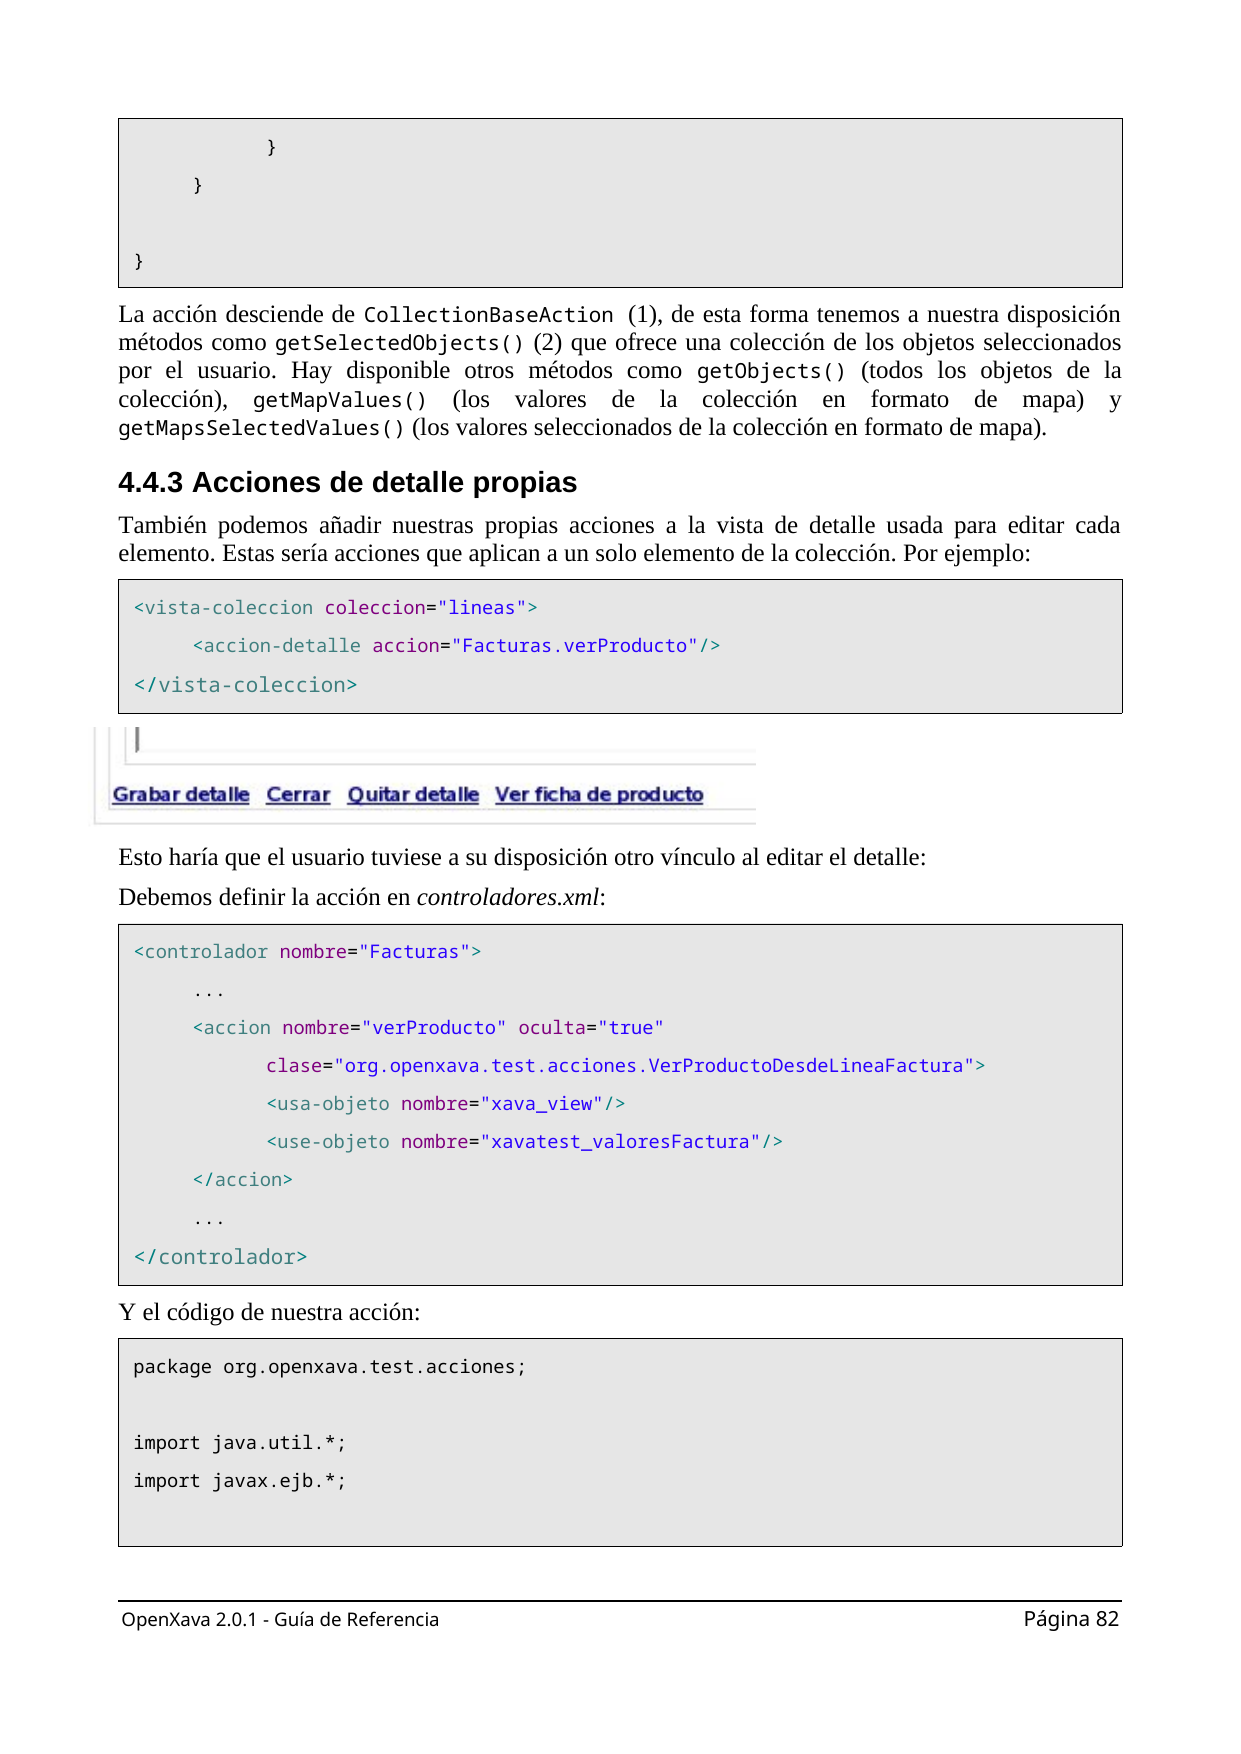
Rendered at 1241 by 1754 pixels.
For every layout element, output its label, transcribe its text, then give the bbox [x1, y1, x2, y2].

text } [119, 232, 1122, 287]
text } [119, 156, 1122, 194]
text import java.util.*; [119, 1414, 1122, 1452]
text ... [119, 1189, 1122, 1228]
text <controlador nombre="Facturas"> [119, 925, 1122, 961]
text La acción desciende de CollectionBaseAction (1), de esta forma tenemos a nuestra disposición métodos como getSelectedObjects() (2) que ofrece una colección de los objetos seleccionados por el usuario. Hay disponible otros métodos como getObjects() (todos los objetos de la colección), getMapValues() (los valores de la colección en formato de mapa) y getMapsSelectedValues() (los valores seleccionados de la colección en formato de mapa). [118, 300, 1122, 441]
subtitle Acciones de detalle propias [118, 466, 1122, 499]
picture [87, 727, 756, 843]
text Debemos definir la acción en controladores.xml: [118, 883, 1122, 911]
text <accion-detalle accion="Facturas.verProducto"/> [119, 617, 1122, 655]
text } [119, 119, 1122, 156]
text </accion> [119, 1152, 1122, 1189]
text package org.openxava.test.acciones; [119, 1339, 1122, 1376]
text Y el código de nuestra acción: [118, 1298, 1122, 1326]
text import javax.ejb.*; [119, 1452, 1122, 1490]
text </controlador> [119, 1228, 1122, 1285]
text Esto haría que el usuario tuviese a su disposición otro vínculo al editar el detalle: [118, 843, 1122, 871]
text <usa-objeto nombre="xava_view"/> [119, 1076, 1122, 1113]
text <vista-coleccion coleccion="lineas"> [119, 580, 1122, 617]
text ... [119, 961, 1122, 999]
text También podemos añadir nuestras propias acciones a la vista de detalle usada para editar cada elemento. Estas sería acciones que aplican a un solo elemento de la colección. Por ejemplo: [118, 511, 1122, 567]
text <accion nombre="verProducto" oculta="true" [119, 999, 1122, 1037]
text </vista-coleccion> [119, 655, 1122, 713]
text <use-objeto nombre="xavatest_valoresFactura"/> [119, 1113, 1122, 1152]
text clase="org.openxava.test.acciones.VerProductoDesdeLineaFactura"> [119, 1037, 1122, 1076]
